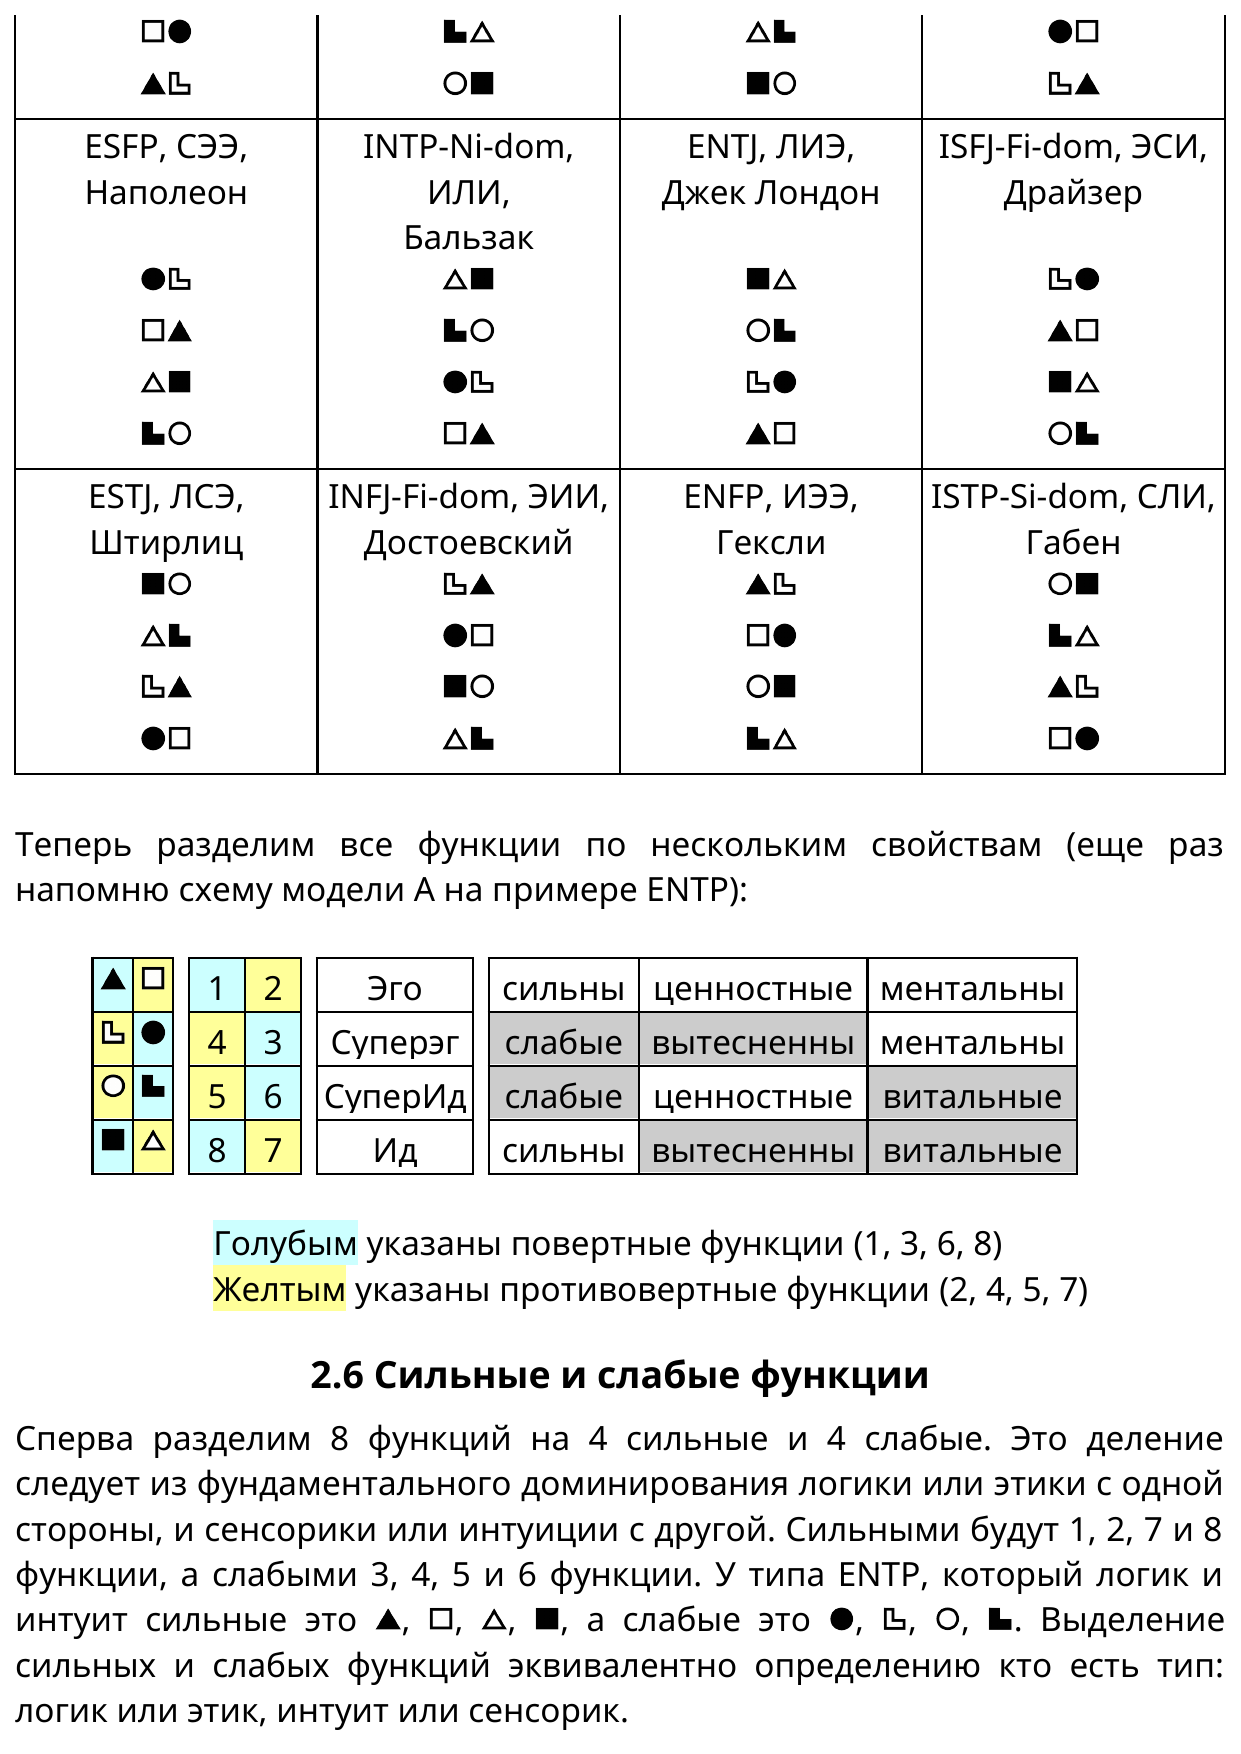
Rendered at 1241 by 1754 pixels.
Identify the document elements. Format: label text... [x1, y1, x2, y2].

picture [744, 69, 798, 97]
picture [139, 964, 167, 992]
picture [139, 724, 193, 752]
picture [744, 368, 798, 395]
table_header 1 [190, 959, 244, 1011]
table_cell Суперэго [318, 1013, 472, 1064]
picture [99, 1126, 127, 1153]
table_cell СуперИд [318, 1067, 472, 1118]
picture [442, 570, 496, 597]
picture [934, 1605, 961, 1632]
table_cell ESFP, СЭЭ, Наполеон [16, 120, 316, 262]
picture [139, 570, 193, 597]
table_cell [621, 365, 921, 417]
table_cell ценностные [640, 1067, 866, 1118]
table_cell вытесненные [640, 1013, 866, 1064]
picture [1046, 570, 1100, 597]
table_header [474, 957, 488, 1011]
picture [533, 1605, 561, 1632]
picture [139, 1126, 167, 1153]
table_cell [302, 1011, 316, 1064]
picture [442, 265, 496, 292]
picture [1046, 316, 1100, 344]
table_cell [16, 619, 316, 670]
table_cell [621, 721, 921, 773]
table_header [174, 957, 188, 1011]
table_cell [923, 417, 1224, 468]
table_header сильные [490, 959, 638, 1011]
picture [139, 265, 193, 292]
table_cell [923, 365, 1224, 417]
table_cell INFJ-Fi-dom, ЭИИ, Достоевский [319, 470, 619, 567]
picture [744, 621, 798, 649]
table_cell [16, 721, 316, 773]
table_header ментальные [869, 959, 1076, 1011]
table_cell [134, 1067, 172, 1118]
table_cell [319, 365, 619, 417]
picture [139, 69, 193, 97]
table_cell [621, 314, 921, 365]
table_cell [474, 1011, 488, 1064]
table_cell 7 [246, 1121, 300, 1172]
table_cell витальные [869, 1121, 1076, 1172]
picture [139, 419, 193, 447]
table_cell [16, 365, 316, 417]
picture [374, 1605, 402, 1632]
table_cell [923, 314, 1224, 365]
table_cell [923, 721, 1224, 773]
picture [427, 1605, 455, 1632]
picture [744, 419, 798, 447]
table_cell 3 [246, 1013, 300, 1064]
picture [744, 18, 798, 45]
table_cell [319, 15, 619, 66]
table_header [302, 957, 316, 1011]
table_cell 6 [246, 1067, 300, 1118]
table_cell [174, 1119, 188, 1172]
table_cell ISFJ-Fi-dom, ЭСИ, Драйзер [923, 120, 1224, 262]
picture [99, 1072, 127, 1099]
text Сперва разделим 8 функций на 4 сильные и 4 слабые. Это деление следует из фундаментального доминирования логики или этики с одной стороны, и сенсорики или интуиции с другой. Сильными будут 1, 2, 7 и 8 функции, а слабыми 3, 4, 5 и 6 функции. У типа ENTP, который логик и интуит сильные это , , , , а слабые это , , , . Выделение сильных и слабых функций эквивалентно определению кто есть тип: логик или этик, интуит или сенсорик. [15, 1414, 1225, 1732]
table_cell [16, 15, 316, 66]
table_cell [923, 619, 1224, 670]
table_cell [319, 314, 619, 365]
picture [139, 673, 193, 700]
picture [480, 1605, 508, 1632]
table_cell [319, 262, 619, 314]
picture [442, 18, 496, 45]
picture [442, 419, 496, 447]
table_cell [923, 15, 1224, 66]
table_cell [319, 619, 619, 670]
table_cell [94, 1013, 132, 1064]
picture [1046, 69, 1100, 97]
table_cell [16, 66, 316, 118]
table_cell [474, 1065, 488, 1118]
picture [1046, 621, 1100, 649]
table_cell [174, 1065, 188, 1118]
picture [442, 69, 496, 97]
picture [1046, 368, 1100, 395]
table_cell [319, 670, 619, 721]
text Желтым указаны противовертные функции (2, 4, 5, 7) [213, 1265, 1225, 1311]
picture [744, 316, 798, 344]
table_cell [319, 567, 619, 618]
table_cell слабые [490, 1067, 638, 1118]
picture [139, 1072, 167, 1099]
table_cell [302, 1065, 316, 1118]
picture [1046, 724, 1100, 752]
table_cell [319, 417, 619, 468]
text Теперь разделим все функции по нескольким свойствам (еще раз напомню схему модели А на примере ENTP): [15, 820, 1225, 911]
table_cell витальные [869, 1067, 1076, 1118]
picture [442, 368, 496, 395]
text Голубым указаны повертные функции (1, 3, 6, 8) [213, 1220, 1225, 1265]
table_cell [16, 417, 316, 468]
table_cell 8 [190, 1121, 244, 1172]
picture [442, 621, 496, 649]
table_cell 4 [190, 1013, 244, 1064]
table_cell ENTJ, ЛИЭ, Джек Лондон [621, 120, 921, 262]
table_cell [16, 262, 316, 314]
table_header Эго [318, 959, 472, 1011]
picture [1046, 265, 1100, 292]
table_cell [134, 1013, 172, 1064]
table_cell ESTJ, ЛСЭ, Штирлиц [16, 470, 316, 567]
picture [744, 265, 798, 292]
picture [139, 1018, 167, 1046]
table_cell [621, 417, 921, 468]
picture [139, 18, 193, 45]
table_cell слабые [490, 1013, 638, 1064]
table_cell [923, 670, 1224, 721]
table_cell [923, 262, 1224, 314]
table_cell ENFP, ИЭЭ, Гексли [621, 470, 921, 567]
picture [99, 1018, 127, 1046]
table_cell [474, 1119, 488, 1172]
table_header ценностные [640, 959, 866, 1011]
table_cell [621, 15, 921, 66]
table_cell [174, 1011, 188, 1064]
table_cell вытесненные [640, 1121, 866, 1172]
table_cell ISTP-Si-dom, СЛИ, Габен [923, 470, 1224, 567]
picture [744, 570, 798, 597]
table_cell [319, 721, 619, 773]
table_cell [621, 619, 921, 670]
picture [881, 1605, 908, 1632]
table_cell [621, 66, 921, 118]
table_cell [94, 1121, 132, 1172]
picture [828, 1605, 855, 1632]
picture [442, 724, 496, 752]
picture [744, 673, 798, 700]
table_cell [16, 567, 316, 618]
picture [139, 621, 193, 649]
table_cell [134, 1121, 172, 1172]
picture [987, 1605, 1014, 1632]
picture [744, 724, 798, 752]
table_header [94, 959, 132, 1011]
table_cell INTP-Ni-dom, ИЛИ, Бальзак [319, 120, 619, 262]
table_cell Ид [318, 1121, 472, 1172]
picture [1046, 673, 1100, 700]
picture [442, 316, 496, 344]
table_header 2 [246, 959, 300, 1011]
table_cell [94, 1067, 132, 1118]
table_cell [923, 66, 1224, 118]
picture [1046, 419, 1100, 447]
table_cell 5 [190, 1067, 244, 1118]
table_cell [302, 1119, 316, 1172]
picture [1046, 18, 1100, 45]
table_cell [621, 670, 921, 721]
subtitle 2.6 Сильные и слабые функции [15, 1349, 1225, 1400]
picture [139, 368, 193, 395]
table_cell [16, 670, 316, 721]
table_cell [621, 262, 921, 314]
picture [99, 964, 127, 992]
table_cell ментальные [869, 1013, 1076, 1064]
table_cell [16, 314, 316, 365]
table_cell [319, 66, 619, 118]
picture [442, 673, 496, 700]
table_header [134, 959, 172, 1011]
table_cell [621, 567, 921, 618]
table_cell сильные [490, 1121, 638, 1172]
table_cell [923, 567, 1224, 618]
picture [139, 316, 193, 344]
